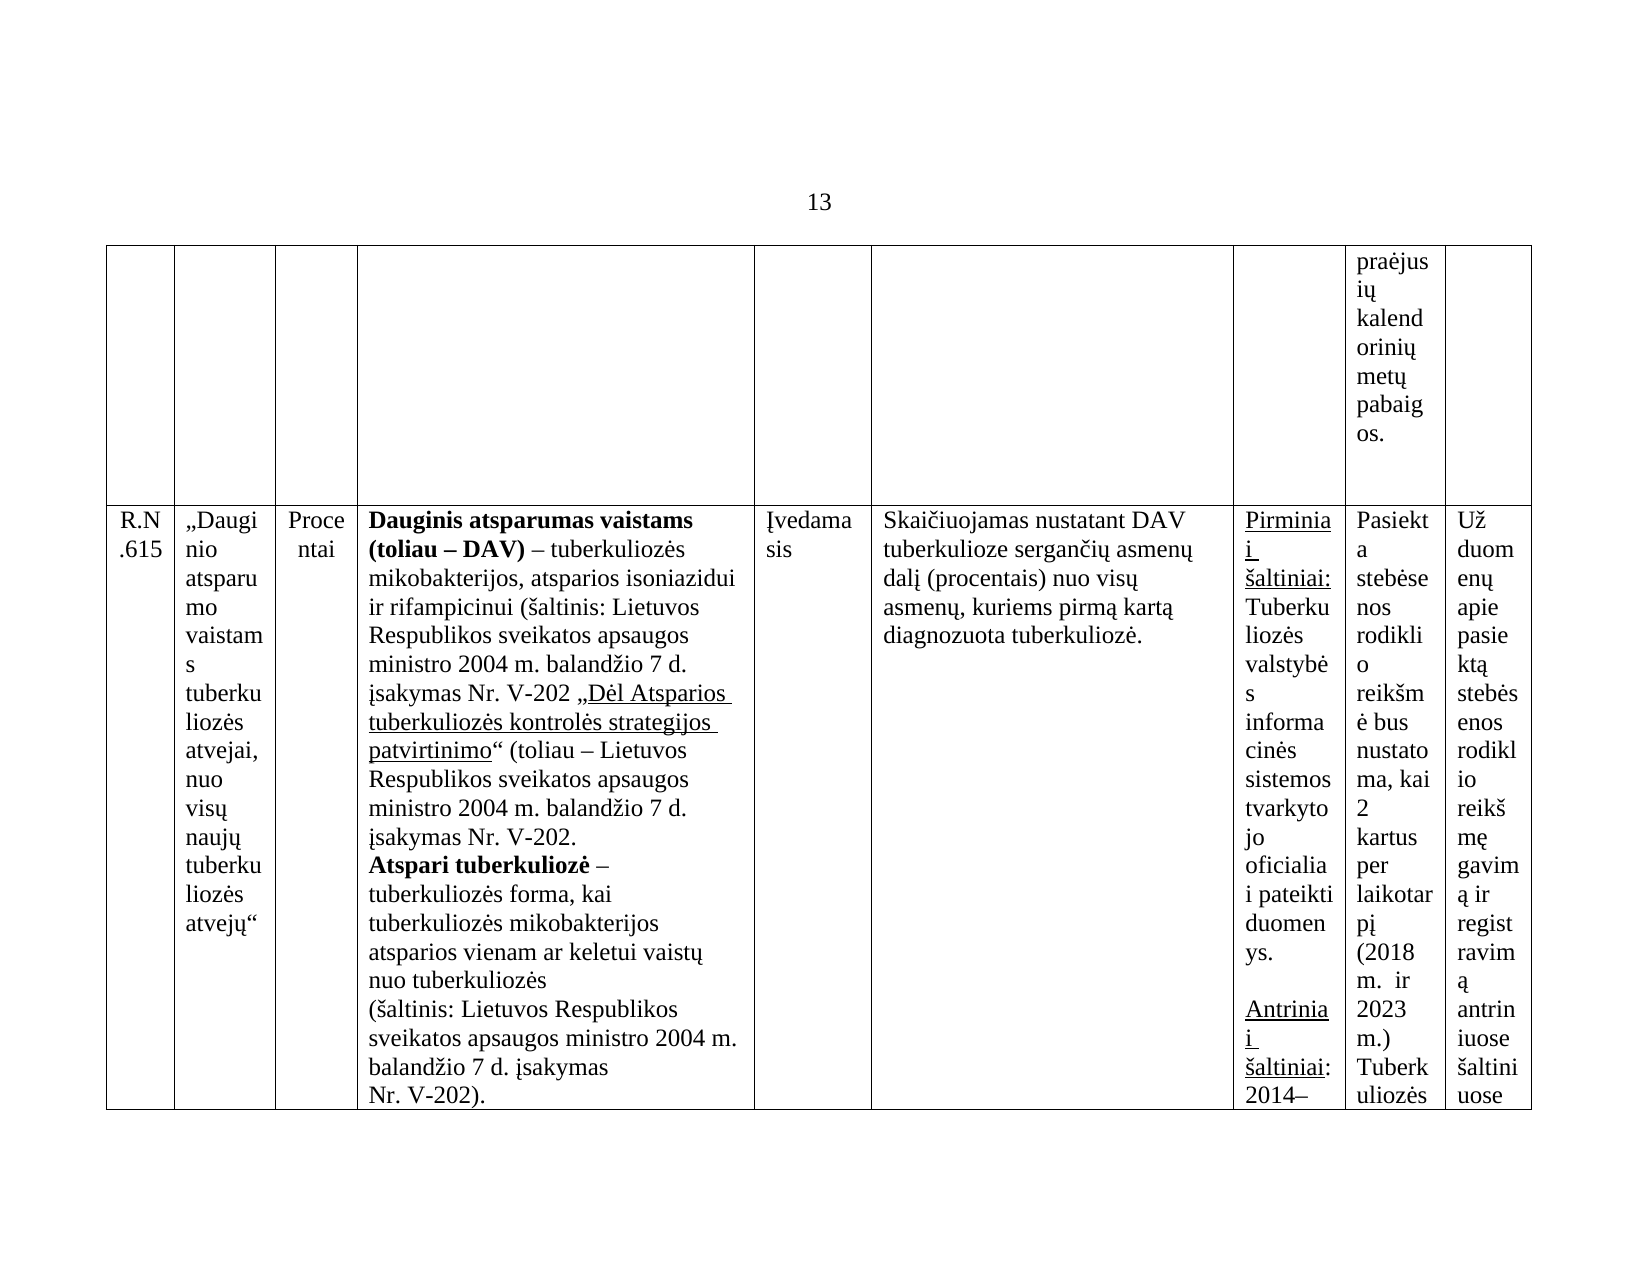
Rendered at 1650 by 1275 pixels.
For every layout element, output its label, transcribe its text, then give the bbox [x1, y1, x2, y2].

table_cell Skaičiuojamas nustatant DAV tuberkulioze sergančių asmenų dalį (procentais) nuo visų asmenų, kuriems pirmą kartą diagnozuota tuberkuliozė. [872, 506, 1233, 1109]
table_cell [358, 246, 754, 504]
table_cell [1446, 246, 1531, 504]
table_cell Pirminiai šaltiniai: Tuberkuliozės valstybės informacinės sistemos tvarkytojo oficialiai pateikti duomenys. Antriniai šaltiniai: 2014– [1234, 506, 1345, 1109]
table_cell [276, 246, 357, 504]
table_cell Dauginis atsparumas vaistams (toliau – DAV) – tuberkuliozės mikobakterijos, atsparios isoniazidui ir rifampicinui (šaltinis: Lietuvos Respublikos sveikatos apsaugos ministro 2004 m. balandžio 7 d. įsakymas Nr. V-202 „Dėl Atsparios tuberkuliozės kontrolės strategijos patvirtinimo“ (toliau – Lietuvos Respublikos sveikatos apsaugos ministro 2004 m. balandžio 7 d. įsakymas Nr. V-202. Atspari tuberkuliozė – tuberkuliozės forma, kai tuberkuliozės mikobakterijos atsparios vienam ar keletui vaistų nuo tuberkuliozės (šaltinis: Lietuvos Respublikos sveikatos apsaugos ministro 2004 m. balandžio 7 d. įsakymas Nr. V-202). [358, 506, 754, 1109]
table_cell Įvedamasis [755, 506, 871, 1109]
table_cell Pasiekta stebėsenos rodiklio reikšmė bus nustatoma, kai 2 kartus per laikotarpį (2018 m. ir 2023 m.) Tuberkuliozės [1346, 506, 1445, 1109]
table_cell [872, 246, 1233, 504]
table_cell „Dauginio atsparumo vaistams tuberkuliozės atvejai, nuo visų naujų tuberkuliozės atvejų“ [175, 506, 275, 1109]
table_cell Už duomenų apie pasiektą stebėsenos rodiklio reikšmę gavimą ir registravimą antriniuose šaltiniuose [1446, 506, 1531, 1109]
table_cell praėjusių kalendorinių metų pabaigos. [1346, 246, 1445, 504]
table_cell [755, 246, 871, 504]
table_cell [175, 246, 275, 504]
table_cell [1234, 246, 1345, 504]
table_cell [107, 246, 174, 504]
table_cell R.N.615 [107, 506, 174, 1109]
table_cell Procentai [276, 506, 357, 1109]
